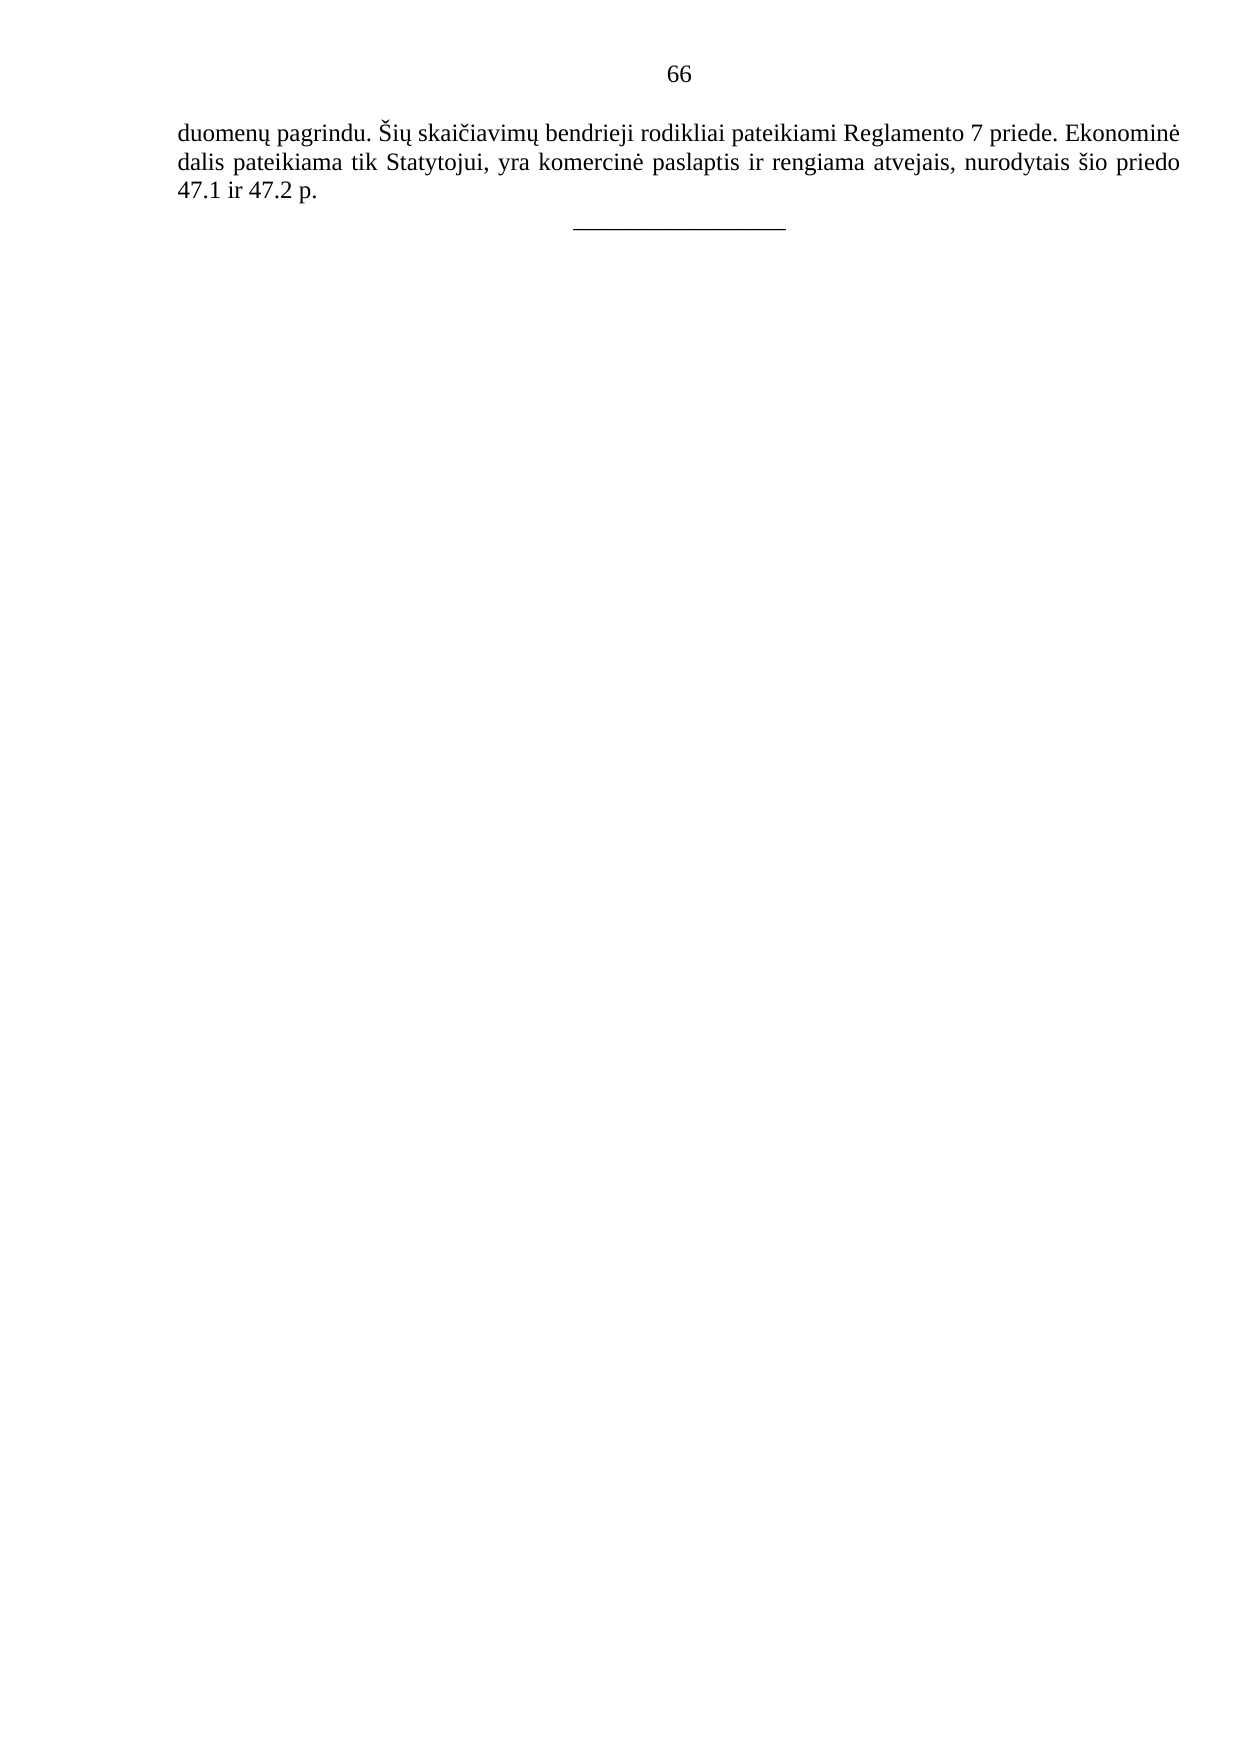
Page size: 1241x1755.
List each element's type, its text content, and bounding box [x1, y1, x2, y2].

text _________________ [177, 204, 1181, 233]
text duomenų pagrindu. Šių skaičiavimų bendrieji rodikliai pateikiami Reglamento 7 priede. Ekonominė dalis pateikiama tik Statytojui, yra komercinė paslaptis ir rengiama atvejais, nurodytais šio priedo 47.1 ir 47.2 p. [177, 118, 1181, 204]
